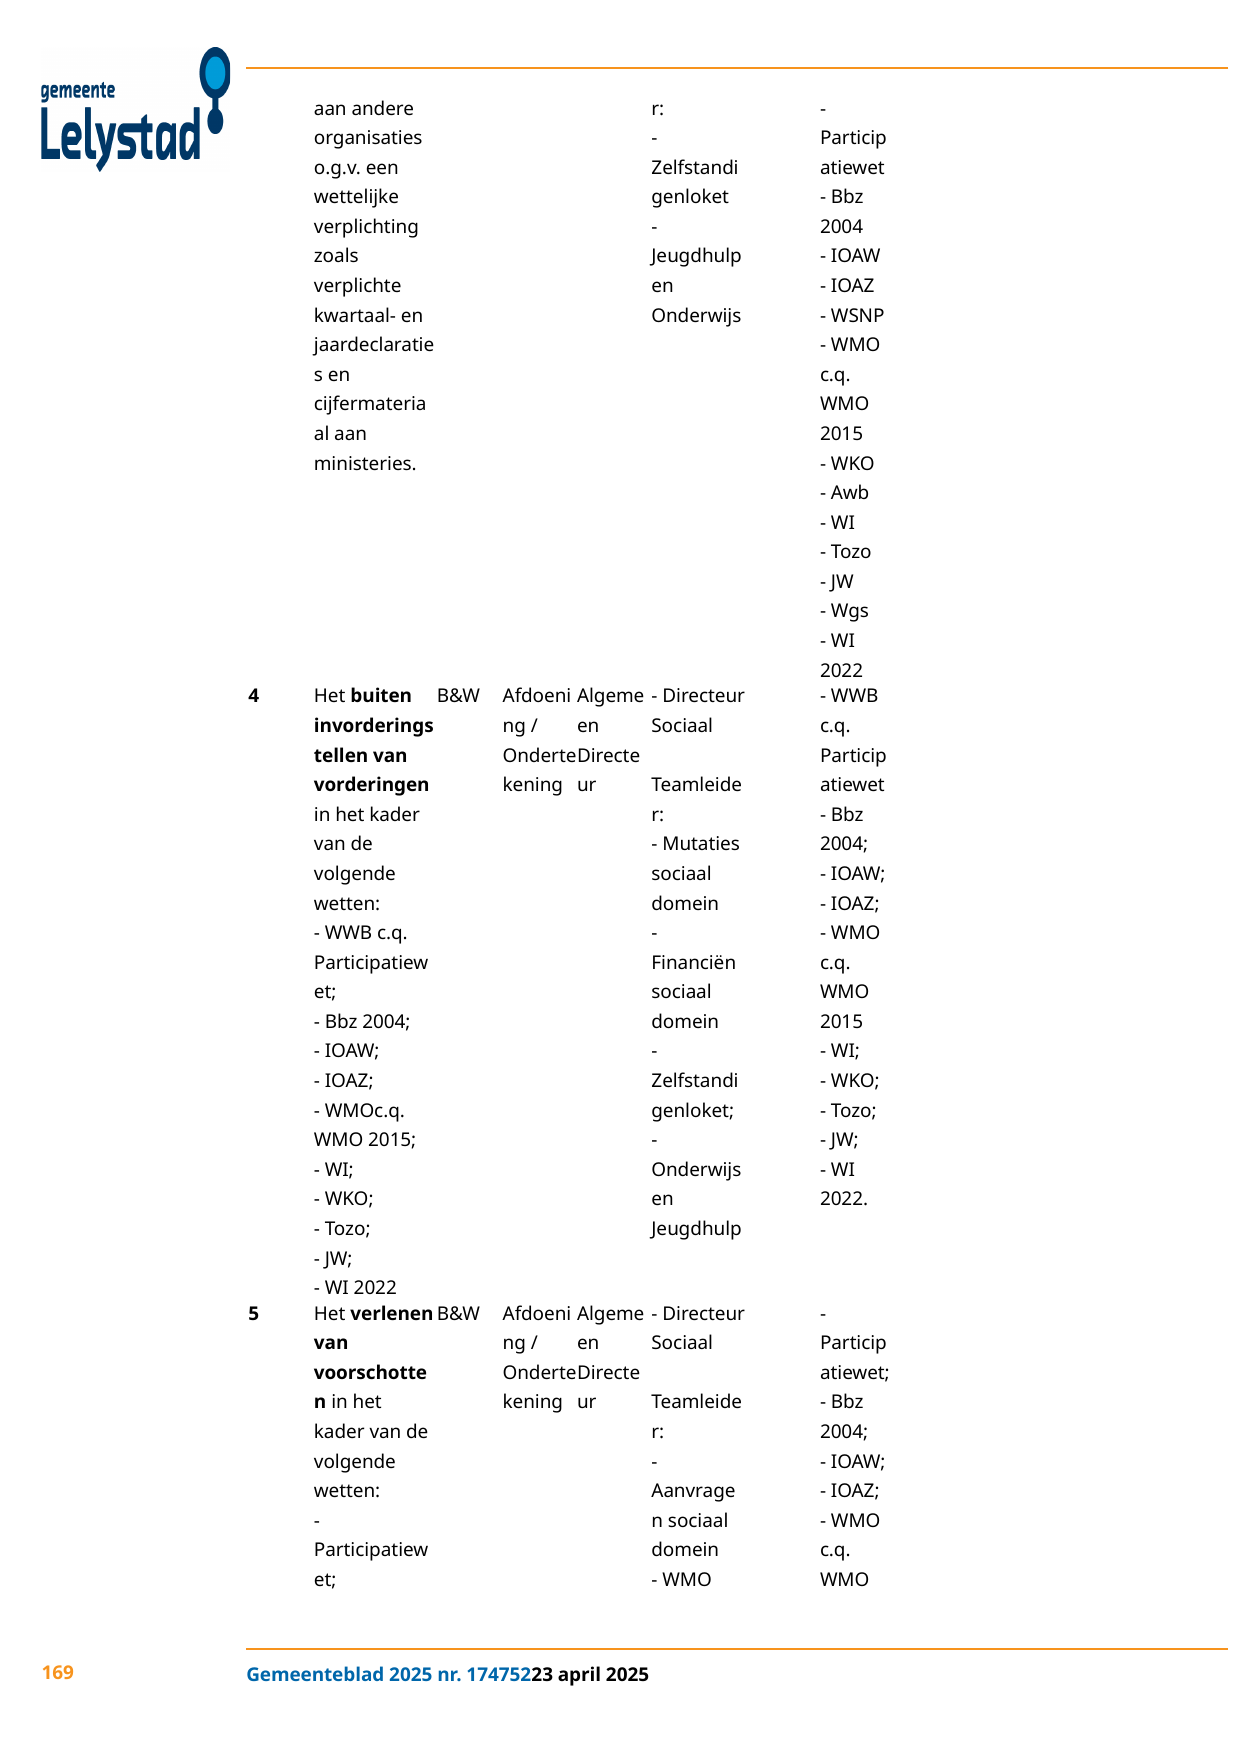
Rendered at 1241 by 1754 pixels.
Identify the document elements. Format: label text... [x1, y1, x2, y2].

table_cell Het verlenen van voorschotten in het kader van de volgende wetten: - Participatiewet; [314, 1300, 437, 1592]
table_cell [1023, 95, 1152, 683]
table_cell Het buiten invorderingstellen van vorderingen in het kader van de volgende wetten: - WWB c.q. Participatiewet; - Bbz 2004; - IOAW; - IOAZ; - WMOc.q. WMO 2015; - WI; - WKO; - Tozo; - JW; - WI 2022 [314, 683, 437, 1300]
table_cell aan andere organisaties o.g.v. een wettelijke verplichting zoals verplichte kwartaal- en jaardeclaraties en cijfermateriaal aan ministeries. [314, 95, 437, 683]
table_cell [957, 1300, 1023, 1592]
table_cell [891, 95, 957, 683]
table_cell - WWB c.q. Participatiewet - Bbz 2004; - IOAW; - IOAZ; - WMO c.q. WMO 2015 - WI; - WKO; - Tozo; - JW; - WI 2022. [820, 683, 891, 1300]
table_cell 5 [248, 1300, 314, 1592]
table_cell [1023, 683, 1152, 1300]
table_cell [746, 95, 820, 683]
table_cell [746, 1300, 820, 1592]
table_cell [891, 683, 957, 1300]
table_cell r: - Zelfstandigenloket - Jeugdhulp en Onderwijs [651, 95, 746, 683]
table_cell - Participatiewet; - Bbz 2004; - IOAW; - IOAZ; - WMO c.q. WMO [820, 1300, 891, 1592]
table_cell [891, 1300, 957, 1592]
table_cell - Directeur Sociaal Teamleider: - Mutaties sociaal domein - Financiën sociaal domein - Zelfstandigenloket; - Onderwijs en Jeugdhulp [651, 683, 746, 1300]
table_cell [746, 683, 820, 1300]
table_cell [248, 95, 314, 683]
table_cell [503, 95, 577, 683]
table_cell Algemeen Directeur [577, 683, 651, 1300]
table_cell Afdoening / Ondertekening [503, 1300, 577, 1592]
table_cell [1023, 1300, 1152, 1592]
table_cell 4 [248, 683, 314, 1300]
table_cell [957, 683, 1023, 1300]
table_cell [437, 95, 502, 683]
table_cell - Directeur Sociaal Teamleider: - Aanvragen sociaal domein - WMO [651, 1300, 746, 1592]
table_cell - Participatiewet - Bbz 2004 - IOAW - IOAZ - WSNP - WMO c.q. WMO 2015 - WKO - Awb - WI - Tozo - JW - Wgs - WI 2022 [820, 95, 891, 683]
table_cell B&W [437, 683, 502, 1300]
picture [41, 47, 231, 172]
table_cell Afdoening / Ondertekening [503, 683, 577, 1300]
table_cell [957, 95, 1023, 683]
table_cell B&W [437, 1300, 502, 1592]
table_cell [577, 95, 651, 683]
table_cell Algemeen Directeur [577, 1300, 651, 1592]
